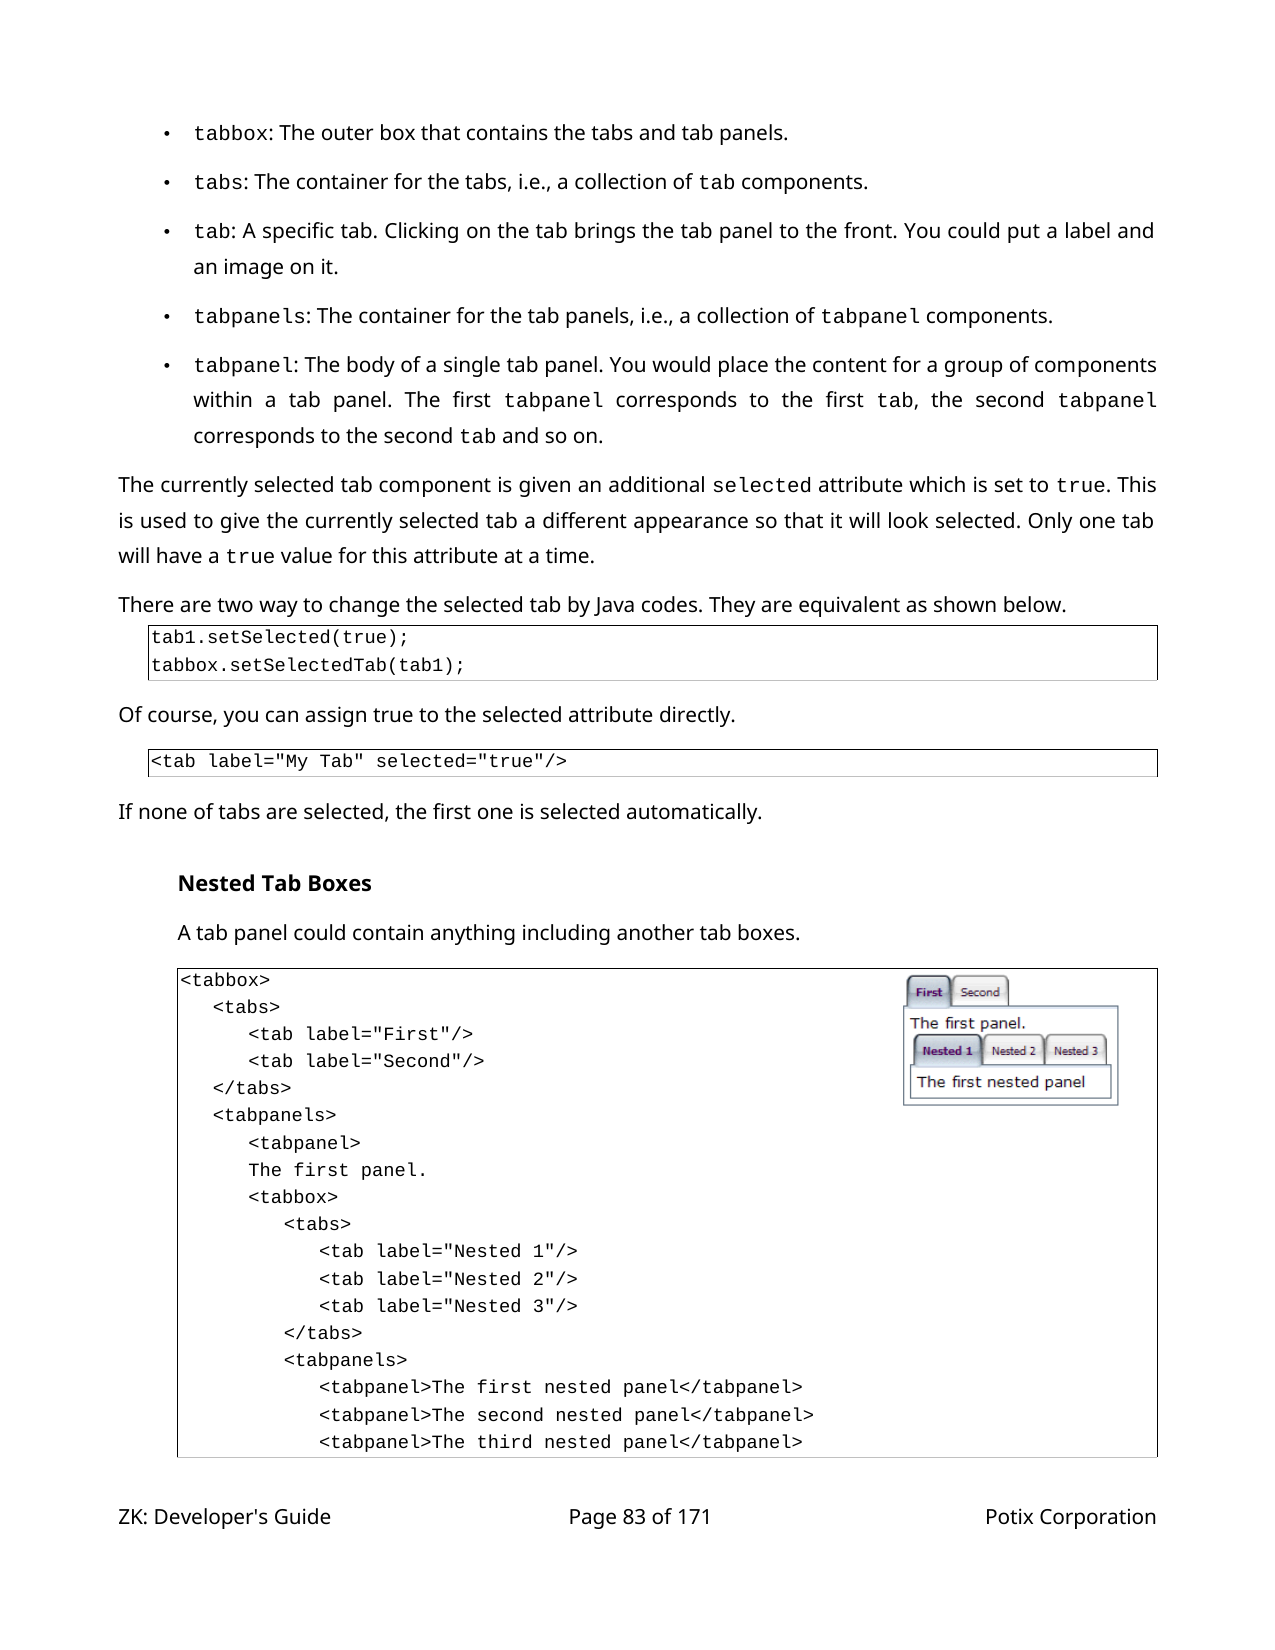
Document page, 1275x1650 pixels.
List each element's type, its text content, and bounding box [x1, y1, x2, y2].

text <tabpanels> [178, 1348, 1157, 1372]
text If none of tabs are selected, the first one is selected automatically. [118, 797, 1157, 825]
text tabbox.setSelectedTab(tab1); [149, 652, 1157, 680]
list tabpanels: The container for the tab panels, i.e., a collection of tabpanel components. [164, 301, 1157, 329]
text <tab label="Nested 2"/> [178, 1266, 1157, 1291]
picture [902, 971, 1122, 1108]
text <tabbox> [178, 969, 1157, 992]
list tabs: The container for the tabs, i.e., a collection of tab components. [164, 167, 1157, 196]
text <tabpanels> [178, 1103, 1157, 1128]
subtitle Nested Tab Boxes [177, 868, 1157, 898]
text There are two way to change the selected tab by Java codes. They are equivalent as shown below. [118, 590, 1157, 618]
text <tabpanel> [178, 1131, 1157, 1155]
text tab1.setSelected(true); [149, 626, 1157, 649]
text <tabbox> [178, 1185, 1157, 1209]
list tabpanel: The body of a single tab panel. You would place the content for a group of components within a tab panel. The first tabpanel corresponds to the first tab, the second tabpanel corresponds to the second tab and so on. [164, 350, 1157, 449]
text </tabs> [178, 1321, 1157, 1345]
text <tab label="Second"/> [178, 1049, 902, 1073]
list tab: A specific tab. Clicking on the tab brings the tab panel to the front. You could put a label and an image on it. [164, 216, 1157, 280]
text <tabpanel>The third nested panel</tabpanel> [178, 1429, 1157, 1457]
text <tabs> [178, 1212, 1157, 1236]
text A tab panel could contain anything including another tab boxes. [177, 918, 1157, 947]
text <tabpanel>The second nested panel</tabpanel> [178, 1402, 1157, 1427]
text <tabpanel>The first nested panel</tabpanel> [178, 1375, 1157, 1399]
text <tab label="Nested 1"/> [178, 1239, 1157, 1263]
text Of course, you can assign true to the selected attribute directly. [118, 700, 1157, 729]
text [1122, 994, 1157, 1019]
text <tab label="Nested 3"/> [178, 1294, 1157, 1318]
text The currently selected tab component is given an additional selected attribute which is set to true. This is used to give the currently selected tab a different appearance so that it will look selected. Only one tab will have a true value for this attribute at a time. [118, 470, 1157, 569]
text <tabs> [178, 994, 902, 1019]
text [1122, 1049, 1157, 1073]
text The first panel. [178, 1158, 1157, 1182]
text <tab label="My Tab" selected="true"/> [149, 750, 1157, 776]
text <tab label="First"/> [178, 1022, 902, 1046]
text </tabs> [178, 1076, 902, 1100]
list tabbox: The outer box that contains the tabs and tab panels. [164, 118, 1157, 147]
text [1122, 1022, 1157, 1046]
text [1122, 1076, 1157, 1100]
